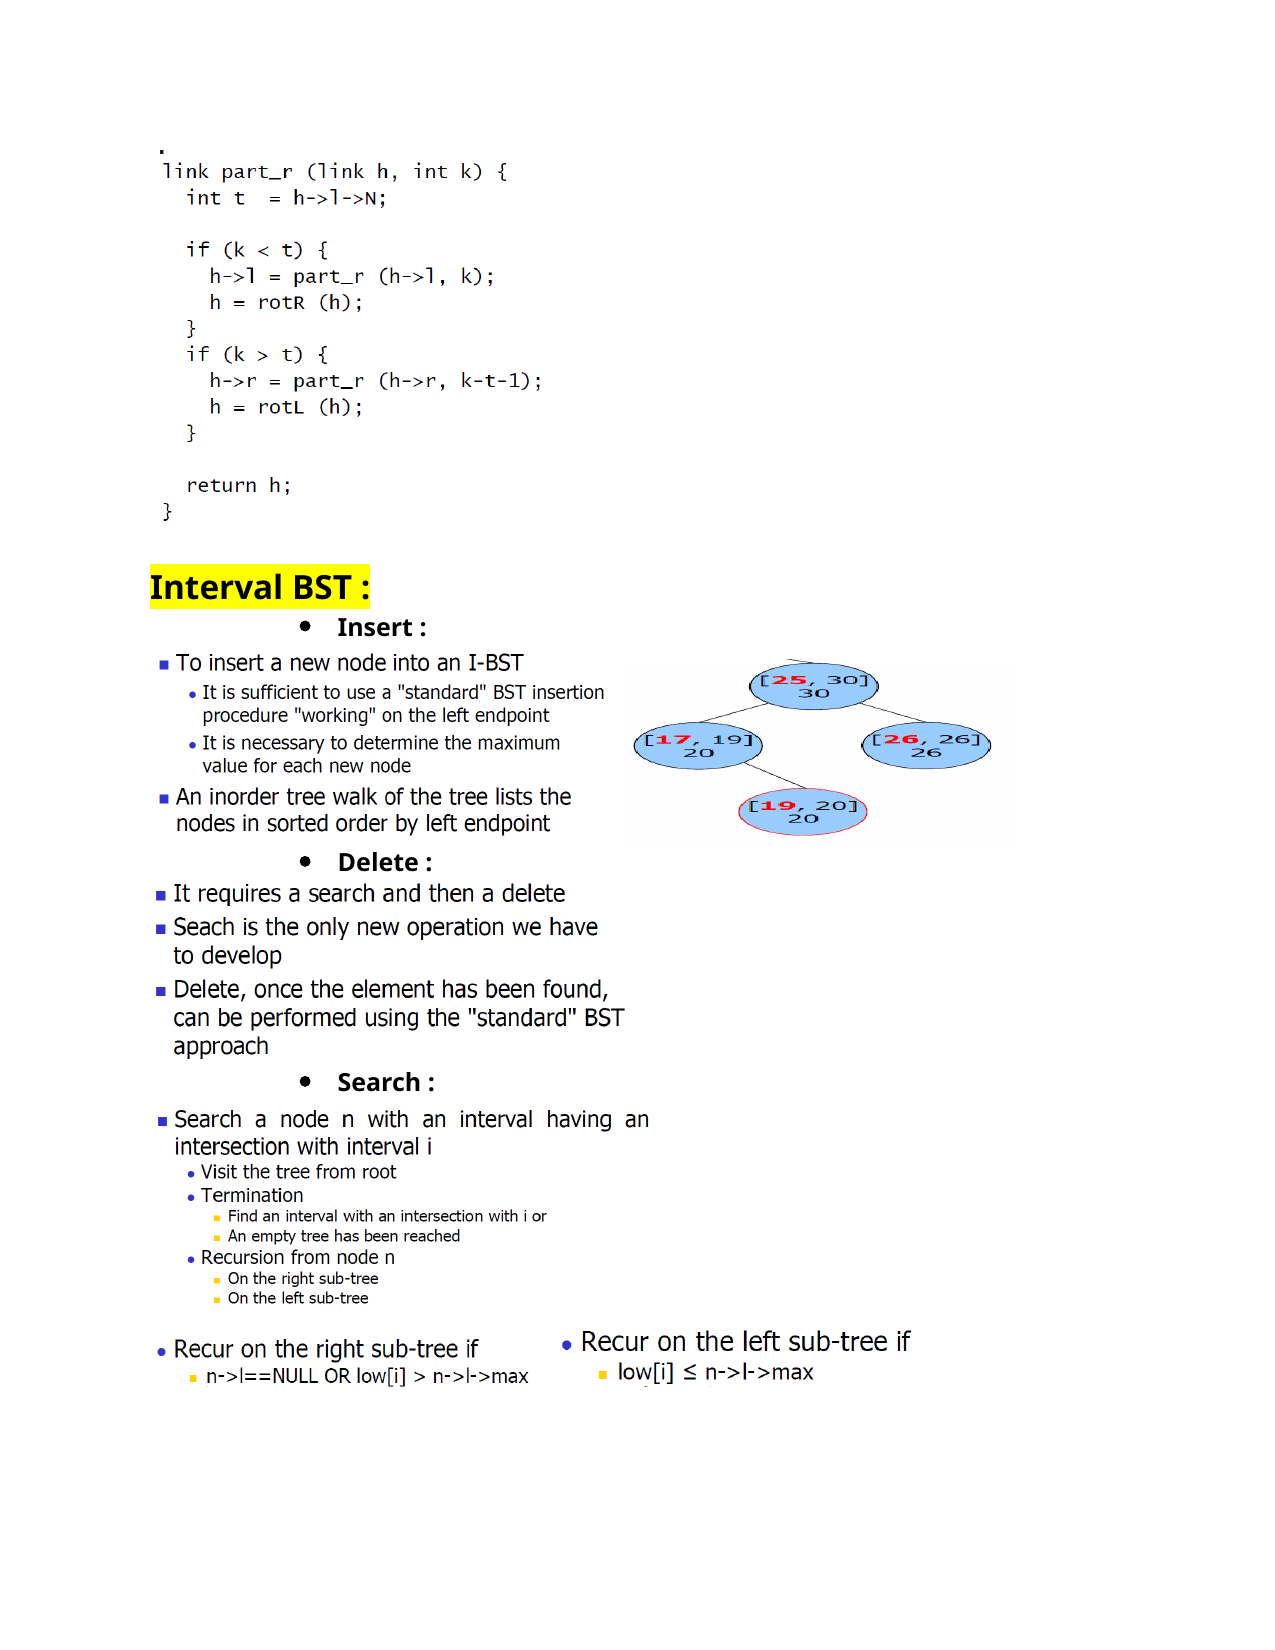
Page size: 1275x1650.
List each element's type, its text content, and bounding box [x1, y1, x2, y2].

picture [150, 150, 567, 530]
subtitle Search : [300, 1065, 1125, 1099]
subtitle Interval BST : [150, 564, 1125, 609]
subtitle Delete : [300, 845, 1125, 879]
picture [150, 1098, 923, 1387]
picture [150, 878, 642, 1065]
picture [150, 643, 1019, 845]
subtitle Insert : [300, 609, 1125, 643]
